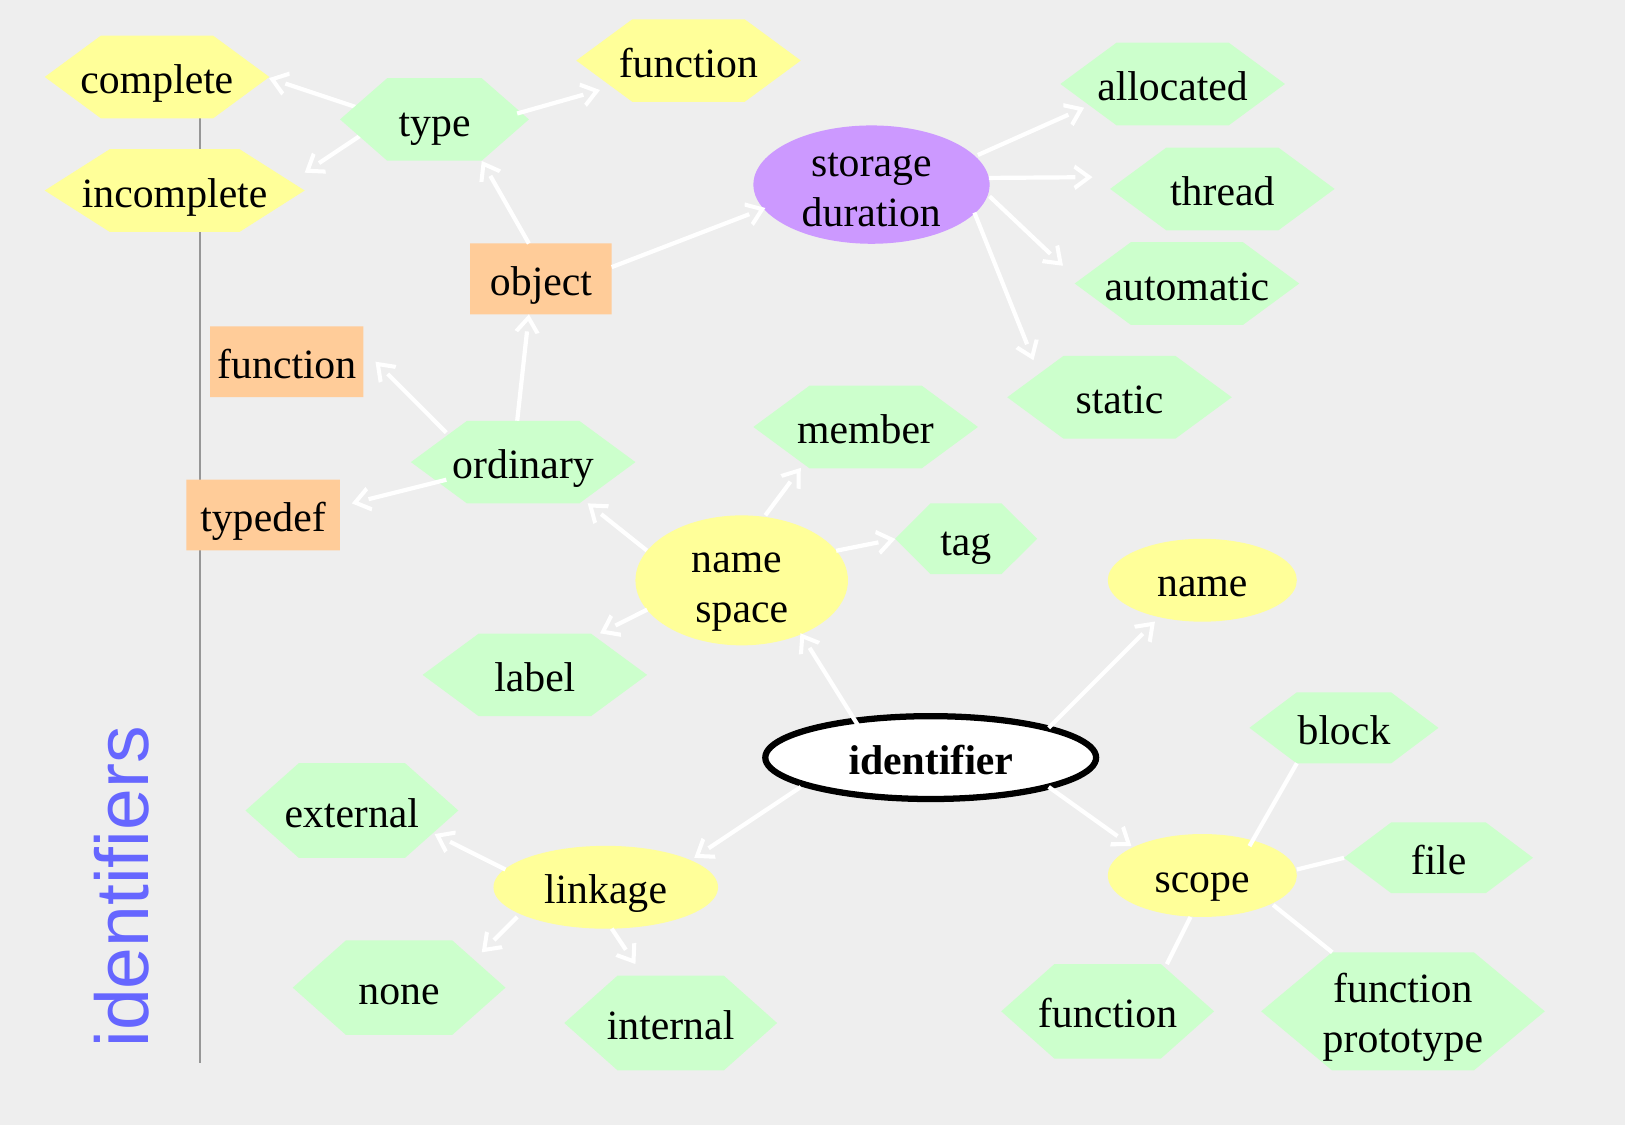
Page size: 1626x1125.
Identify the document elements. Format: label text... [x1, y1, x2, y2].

text_box label [422, 633, 648, 717]
text_box function [576, 19, 801, 102]
text_box tag [895, 503, 1038, 575]
text_box member [753, 385, 978, 469]
text_box typedef [186, 479, 340, 551]
text_box ordinary [410, 420, 636, 504]
text_box static [1007, 355, 1232, 439]
text_box complete [44, 35, 270, 119]
text_box automatic [1074, 242, 1300, 325]
text_box thread [1110, 147, 1335, 231]
text_box function prototype [1261, 952, 1545, 1071]
text_box function [1001, 964, 1215, 1059]
text_box type [340, 78, 529, 161]
text_box identifier [765, 716, 1097, 800]
text_box object [470, 243, 612, 315]
text_box none [292, 940, 506, 1035]
text_box allocated [1060, 42, 1285, 126]
text_box internal [564, 975, 778, 1071]
title identifiers [50, 195, 188, 1063]
text_box incomplete [44, 149, 305, 232]
text_box linkage [493, 845, 719, 929]
text_box external [245, 763, 459, 858]
text_box file [1345, 822, 1534, 894]
text_box scope [1107, 834, 1297, 917]
text_box name [1107, 538, 1297, 622]
text_box storage duration [753, 125, 990, 244]
text_box function [210, 326, 364, 398]
text_box block [1249, 692, 1439, 764]
text_box name space [635, 515, 848, 646]
